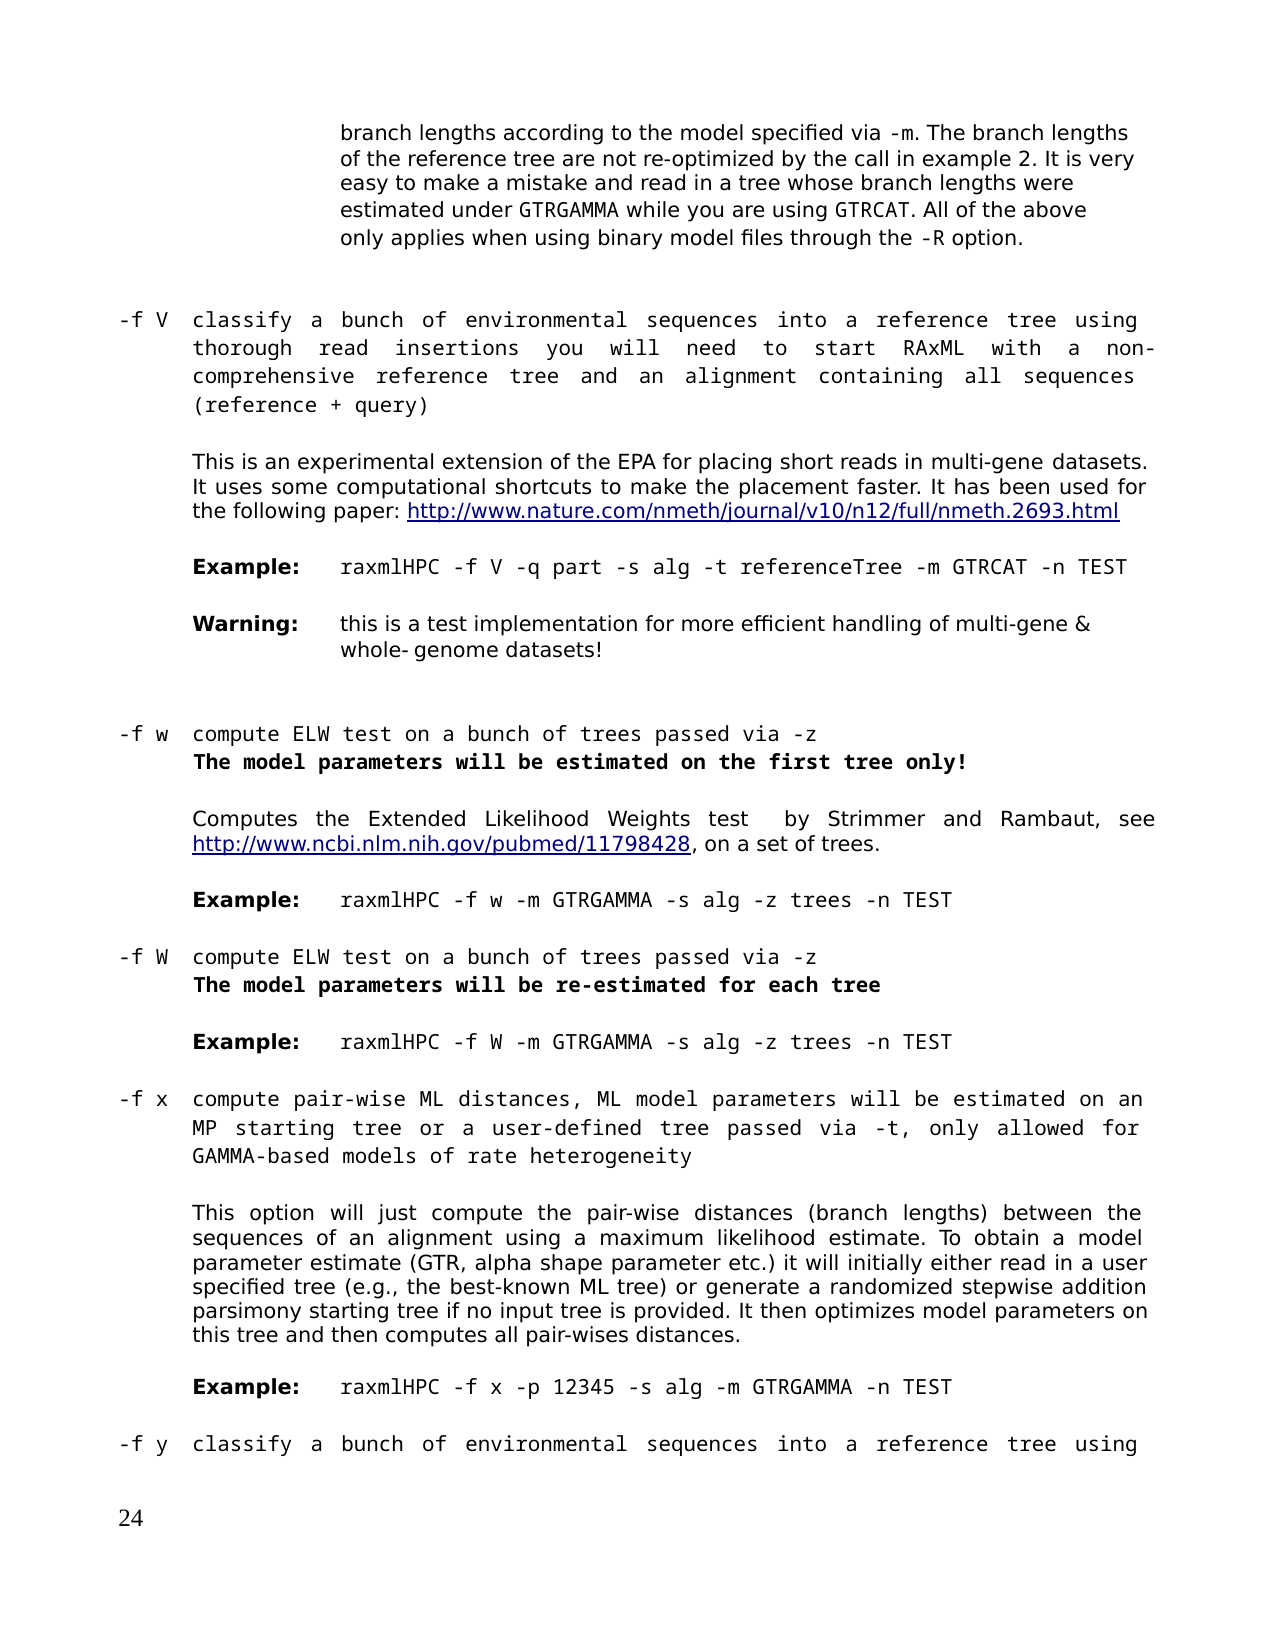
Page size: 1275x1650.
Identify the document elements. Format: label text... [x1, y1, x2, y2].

text Example: raxmlHPC -f x -p 12345 -s alg -m GTRGAMMA -n TEST [118, 1372, 1157, 1401]
text -f y classify a bunch of environmental sequences into a reference tree using [118, 1429, 1157, 1457]
text Computes the Extended Likelihood Weights test by Strimmer and Rambaut, see http://www.ncbi.nlm.nih.gov/pubmed/11798428, on a set of trees. [118, 804, 1157, 857]
text Example: raxmlHPC -f W -m GTRGAMMA -s alg -z trees -n TEST [118, 1027, 1157, 1056]
text branch lengths according to the model specified via -m. The branch lengths of the reference tree are not re-optimized by the call in example 2. It is very easy to make a mistake and read in a tree whose branch lengths were estimated under GTRGAMMA while you are using GTRCAT. All of the above only applies when using binary model files through the -R option. [118, 118, 1157, 252]
text This is an experimental extension of the EPA for placing short reads in multi-gene datasets. It uses some computational shortcuts to make the placement faster. It has been used for the following paper: http://www.nature.com/nmeth/journal/v10/n12/full/nmeth.2693.html [118, 447, 1157, 524]
text Warning: this is a test implementation for more efficient handling of multi-gene & whole- genome datasets! [118, 609, 1157, 662]
text Example: raxmlHPC -f V -q part -s alg -t referenceTree -m GTRCAT -n TEST [118, 552, 1157, 581]
text The model parameters will be estimated on the first tree only! [118, 747, 1157, 776]
text -f x compute pair-wise ML distances, ML model parameters will be estimated on an MP starting tree or a user-defined tree passed via -t, only allowed for GAMMA-based models of rate heterogeneity [118, 1084, 1157, 1169]
text The model parameters will be re-estimated for each tree [118, 971, 1157, 999]
text -f W compute ELW test on a bunch of trees passed via -z [118, 942, 1157, 971]
text This option will just compute the pair-wise distances (branch lengths) between the sequences of an alignment using a maximum likelihood estimate. To obtain a model parameter estimate (GTR, alpha shape parameter etc.) it will initially either read in a user specified tree (e.g., the best-known ML tree) or generate a randomized stepwise addition parsimony starting tree if no input tree is provided. It then optimizes model parameters on this tree and then computes all pair-wises distances. [118, 1198, 1157, 1348]
text -f V classify a bunch of environmental sequences into a reference tree using thorough read insertions you will need to start RAxML with a non- comprehensive reference tree and an alignment containing all sequences (reference + query) [118, 305, 1157, 418]
text -f w compute ELW test on a bunch of trees passed via -z [118, 719, 1157, 747]
text Example: raxmlHPC -f w -m GTRGAMMA -s alg -z trees -n TEST [118, 885, 1157, 914]
